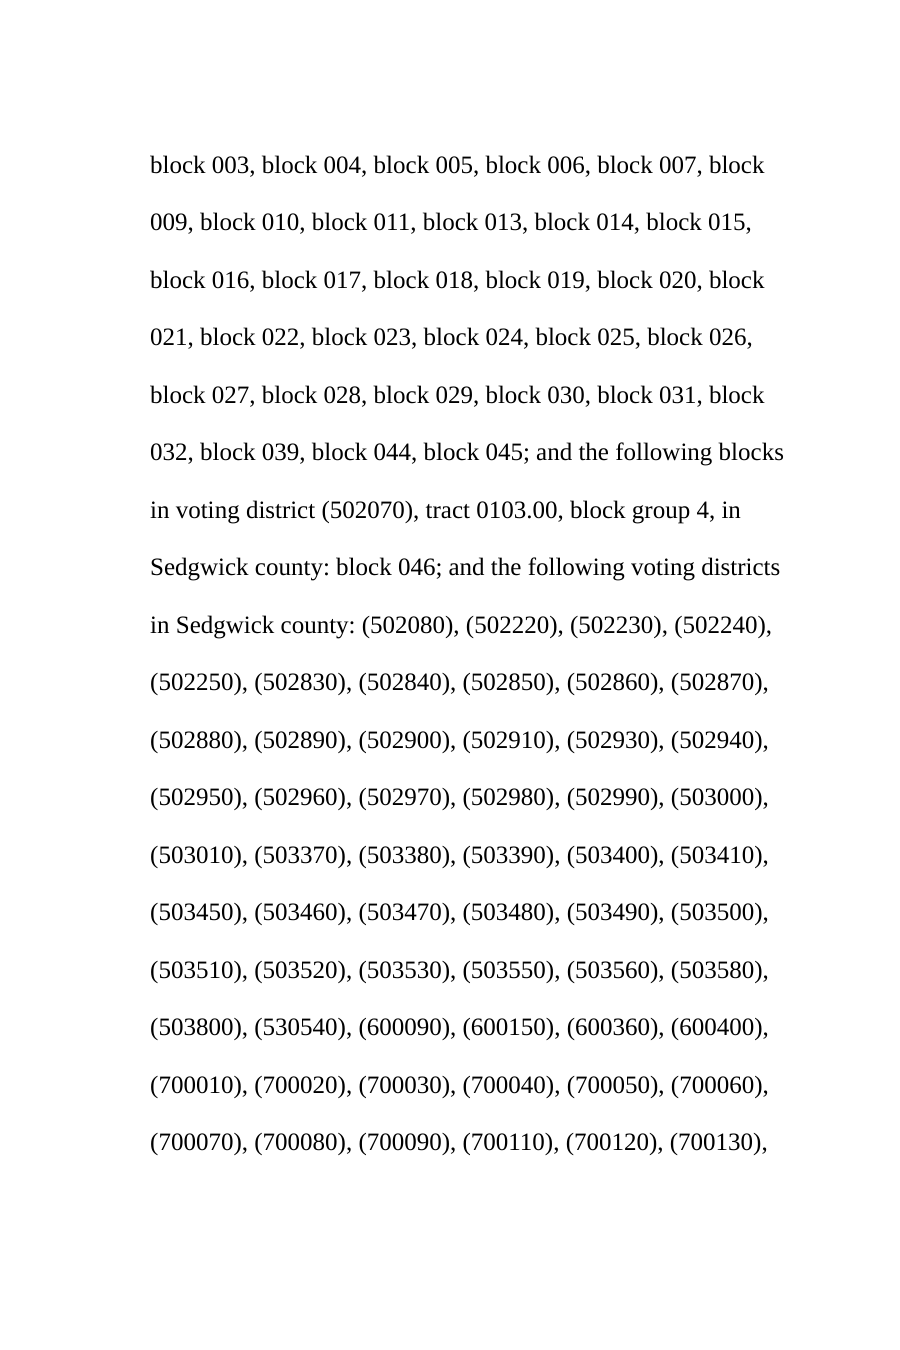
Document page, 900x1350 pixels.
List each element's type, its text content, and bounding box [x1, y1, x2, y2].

text block 003, block 004, block 005, block 006, block 007, block 009, block 010, block 011, block 013, block 014, block 015, block 016, block 017, block 018, block 019, block 020, block 021, block 022, block 023, block 024, block 025, block 026, block 027, block 028, block 029, block 030, block 031, block 032, block 039, block 044, block 045; and the following blocks in voting district (502070), tract 0103.00, block group 4, in Sedgwick county: block 046; and the following voting districts in Sedgwick county: (502080), (502220), (502230), (502240), (502250), (502830), (502840), (502850), (502860), (502870), (502880), (502890), (502900), (502910), (502930), (502940), (502950), (502960), (502970), (502980), (502990), (503000), (503010), (503370), (503380), (503390), (503400), (503410), (503450), (503460), (503470), (503480), (503490), (503500), (503510), (503520), (503530), (503550), (503560), (503580), (503800), (530540), (600090), (600150), (600360), (600400), (700010), (700020), (700030), (700040), (700050), (700060), (700070), (700080), (700090), (700110), (700120), (700130), [150, 150, 787, 1156]
